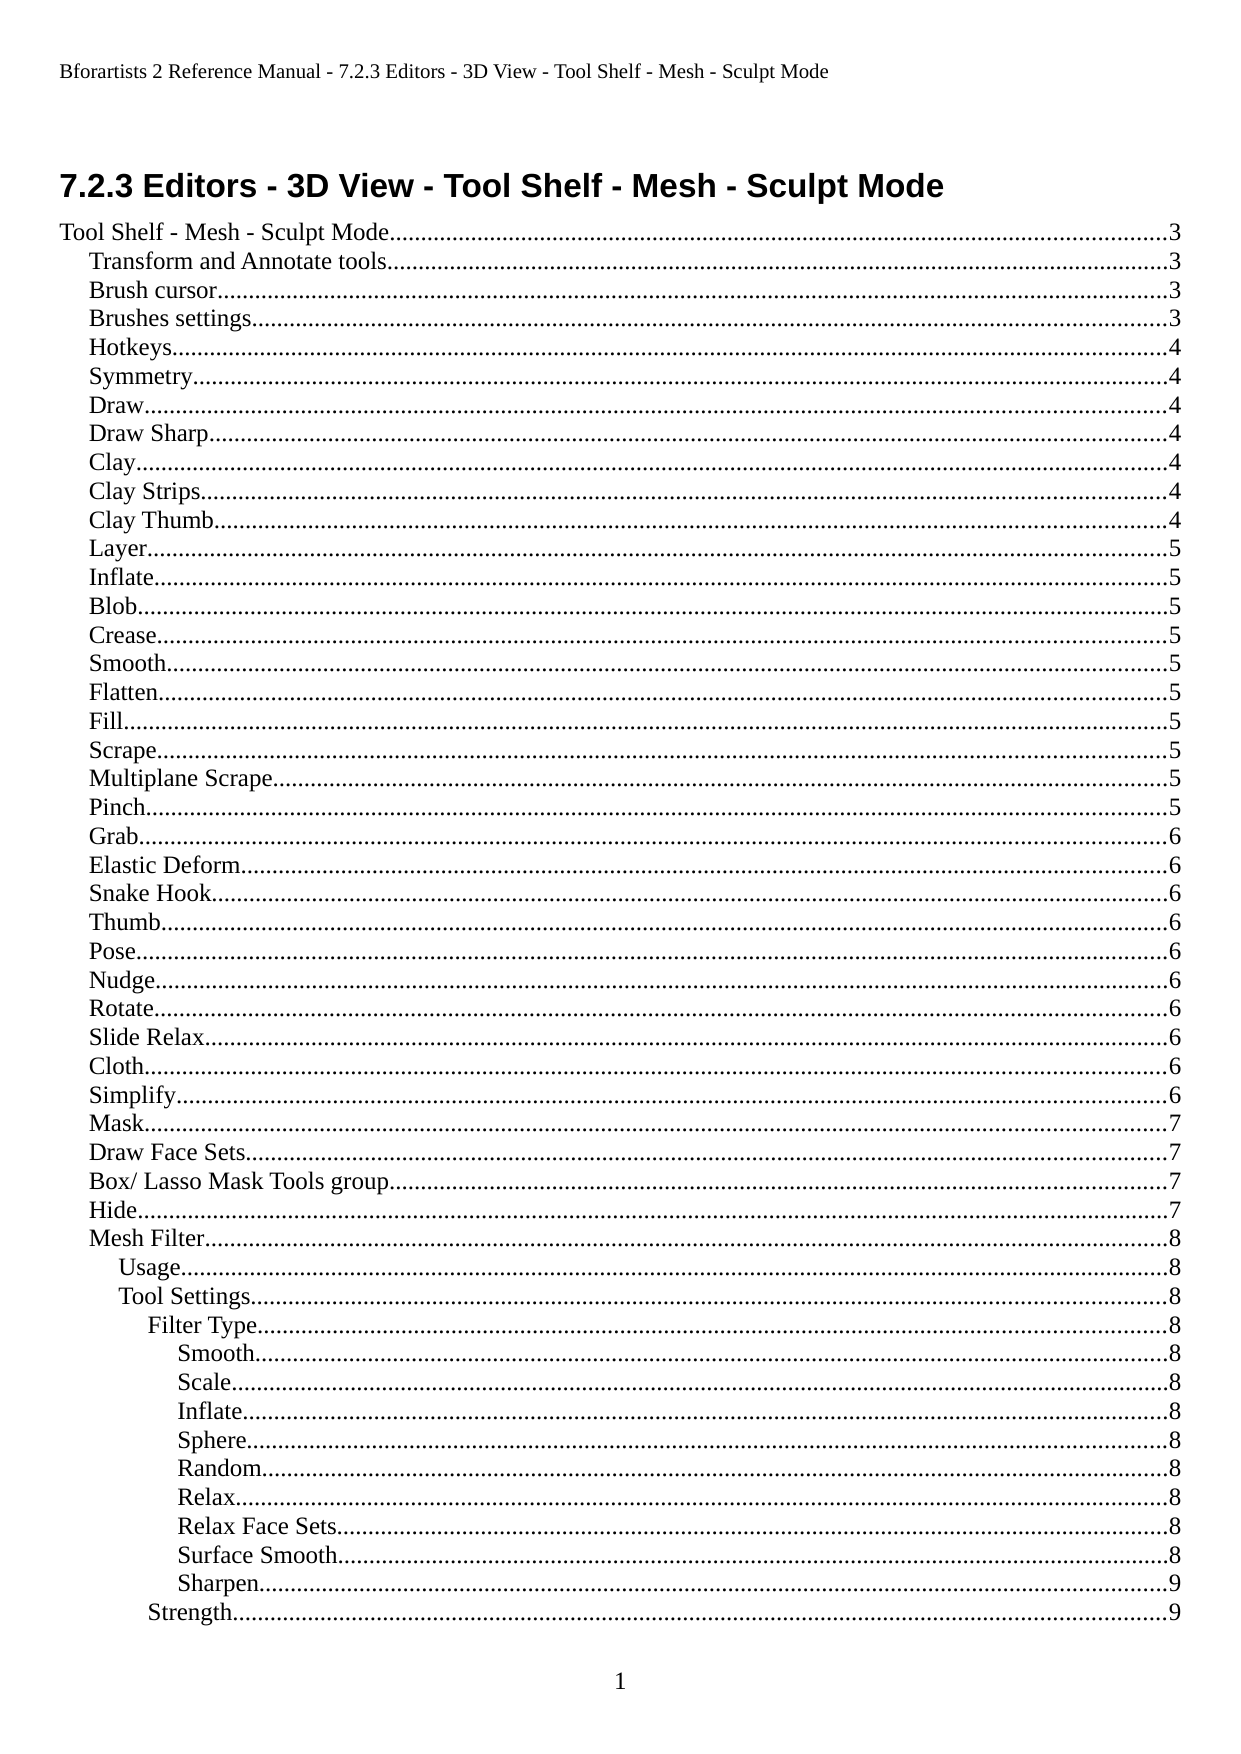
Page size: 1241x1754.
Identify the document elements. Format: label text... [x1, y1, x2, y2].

text Sphere 8 [177, 1425, 1181, 1453]
text Surface Smooth 8 [177, 1540, 1181, 1568]
text Smooth 8 [177, 1338, 1181, 1367]
text Hide 7 [88, 1195, 1181, 1223]
text Clay 4 [88, 447, 1181, 476]
text Relax 8 [177, 1482, 1181, 1511]
text Brushes settings 3 [88, 303, 1181, 332]
text Thumb 6 [88, 907, 1181, 936]
text Clay Strips 4 [88, 476, 1181, 505]
text Scrape 5 [88, 735, 1181, 763]
text Strength 9 [147, 1597, 1181, 1626]
text Draw Sharp 4 [88, 418, 1181, 447]
text Tool Shelf - Mesh - Sculpt Mode 3 [59, 217, 1181, 246]
text Fill 5 [88, 706, 1181, 735]
text Rotate 6 [88, 993, 1181, 1022]
text Flatten 5 [88, 677, 1181, 706]
text Sharpen 9 [177, 1568, 1181, 1597]
text Hotkeys 4 [88, 332, 1181, 361]
text Transform and Annotate tools 3 [88, 246, 1181, 275]
text Tool Settings 8 [118, 1281, 1181, 1310]
subtitle 7.2.3 Editors - 3D View - Tool Shelf - Mesh - Sculpt Mode [59, 166, 1181, 205]
text Random 8 [177, 1453, 1181, 1482]
text Draw Face Sets 7 [88, 1137, 1181, 1166]
text Crease 5 [88, 620, 1181, 648]
text Nudge 6 [88, 965, 1181, 993]
text Inflate 8 [177, 1396, 1181, 1425]
text Inflate 5 [88, 562, 1181, 591]
text Mask 7 [88, 1108, 1181, 1137]
text Relax Face Sets 8 [177, 1511, 1181, 1540]
text Brush cursor 3 [88, 275, 1181, 303]
text Elastic Deform 6 [88, 850, 1181, 878]
text Slide Relax 6 [88, 1022, 1181, 1051]
text Pose 6 [88, 936, 1181, 965]
text Box/ Lasso Mask Tools group 7 [88, 1166, 1181, 1195]
text Cloth 6 [88, 1051, 1181, 1080]
text Blob 5 [88, 591, 1181, 620]
text Scale 8 [177, 1367, 1181, 1396]
text Snake Hook 6 [88, 878, 1181, 907]
text Filter Type 8 [147, 1310, 1181, 1338]
text Clay Thumb 4 [88, 505, 1181, 533]
text Smooth 5 [88, 648, 1181, 677]
text Multiplane Scrape 5 [88, 763, 1181, 792]
text Mesh Filter 8 [88, 1223, 1181, 1252]
text Grab 6 [88, 821, 1181, 850]
text Simplify 6 [88, 1080, 1181, 1108]
text Usage 8 [118, 1252, 1181, 1281]
text Pinch 5 [88, 792, 1181, 821]
text Layer 5 [88, 533, 1181, 562]
text Draw 4 [88, 390, 1181, 418]
text Symmetry 4 [88, 361, 1181, 390]
